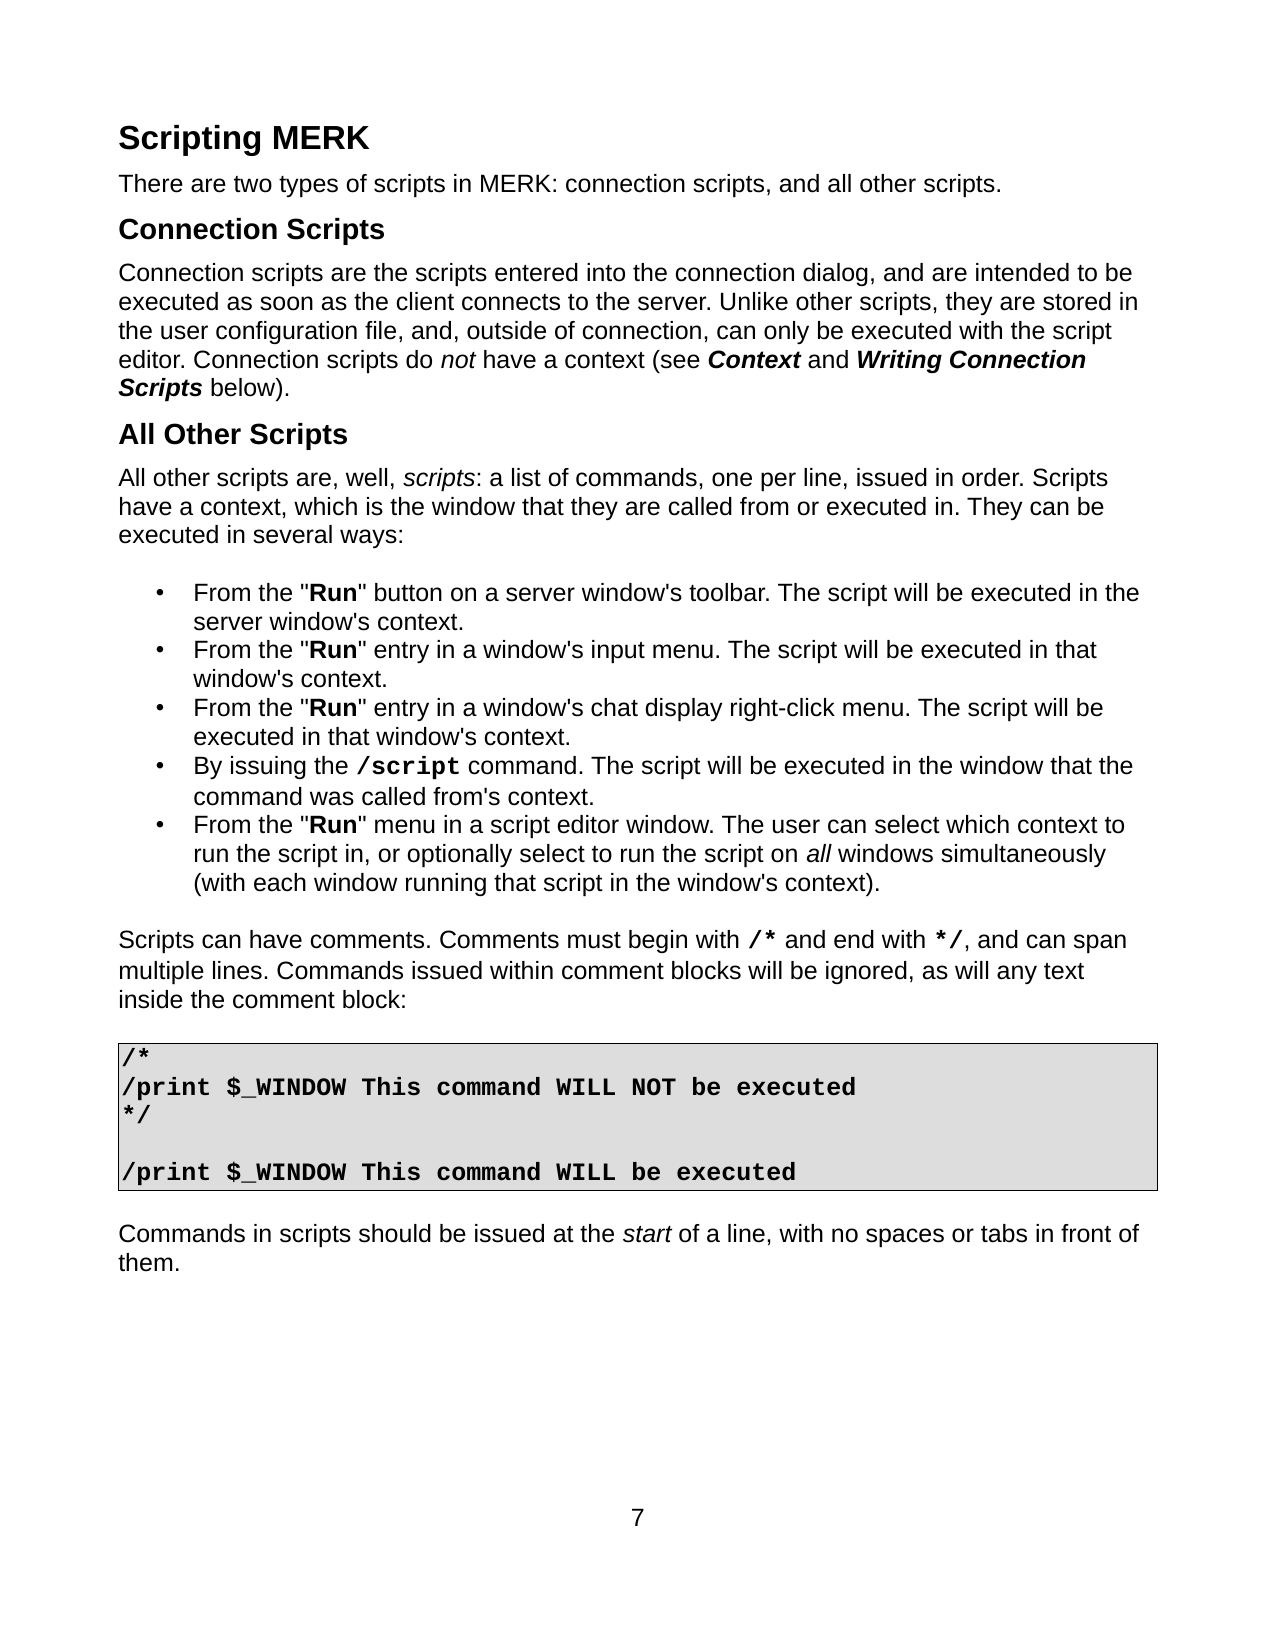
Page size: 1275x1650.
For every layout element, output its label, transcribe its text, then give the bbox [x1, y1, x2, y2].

text Commands in scripts should be issued at the start of a line, with no spaces or tabs in front of them. [118, 1219, 1157, 1277]
subtitle Scripting MERK [118, 118, 1157, 157]
text Scripts can have comments. Comments must begin with /* and end with */, and can span multiple lines. Commands issued within comment blocks will be ignored, as will any text inside the comment block: [118, 925, 1157, 1014]
table_header /* /print $_WINDOW This command WILL NOT be executed */ /print $_WINDOW This command WILL be executed [119, 1044, 1157, 1190]
list From the "Run" entry in a window's input menu. The script will be executed in that window's context. [156, 635, 1157, 693]
text All other scripts are, well, scripts: a list of commands, one per line, issued in order. Scripts have a context, which is the window that they are called from or executed in. They can be executed in several ways: [118, 463, 1157, 549]
list From the "Run" button on a server window's toolbar. The script will be executed in the server window's context. [156, 578, 1157, 635]
list By issuing the /script command. The script will be executed in the window that the command was called from's context. [156, 751, 1157, 810]
subtitle Connection Scripts [118, 212, 1157, 246]
list From the "Run" menu in a script editor window. The user can select which context to run the script in, or optionally select to run the script on all windows simultaneously (with each window running that script in the window's context). [156, 810, 1157, 897]
subtitle All Other Scripts [118, 417, 1157, 450]
text Connection scripts are the scripts entered into the connection dialog, and are intended to be executed as soon as the client connects to the server. Unlike other scripts, they are stored in the user configuration file, and, outside of connection, can only be executed with the script editor. Connection scripts do not have a context (see Context and Writing Connection Scripts below). [118, 258, 1157, 402]
list From the "Run" entry in a window's chat display right-click menu. The script will be executed in that window's context. [156, 693, 1157, 751]
text There are two types of scripts in MERK: connection scripts, and all other scripts. [118, 169, 1157, 198]
